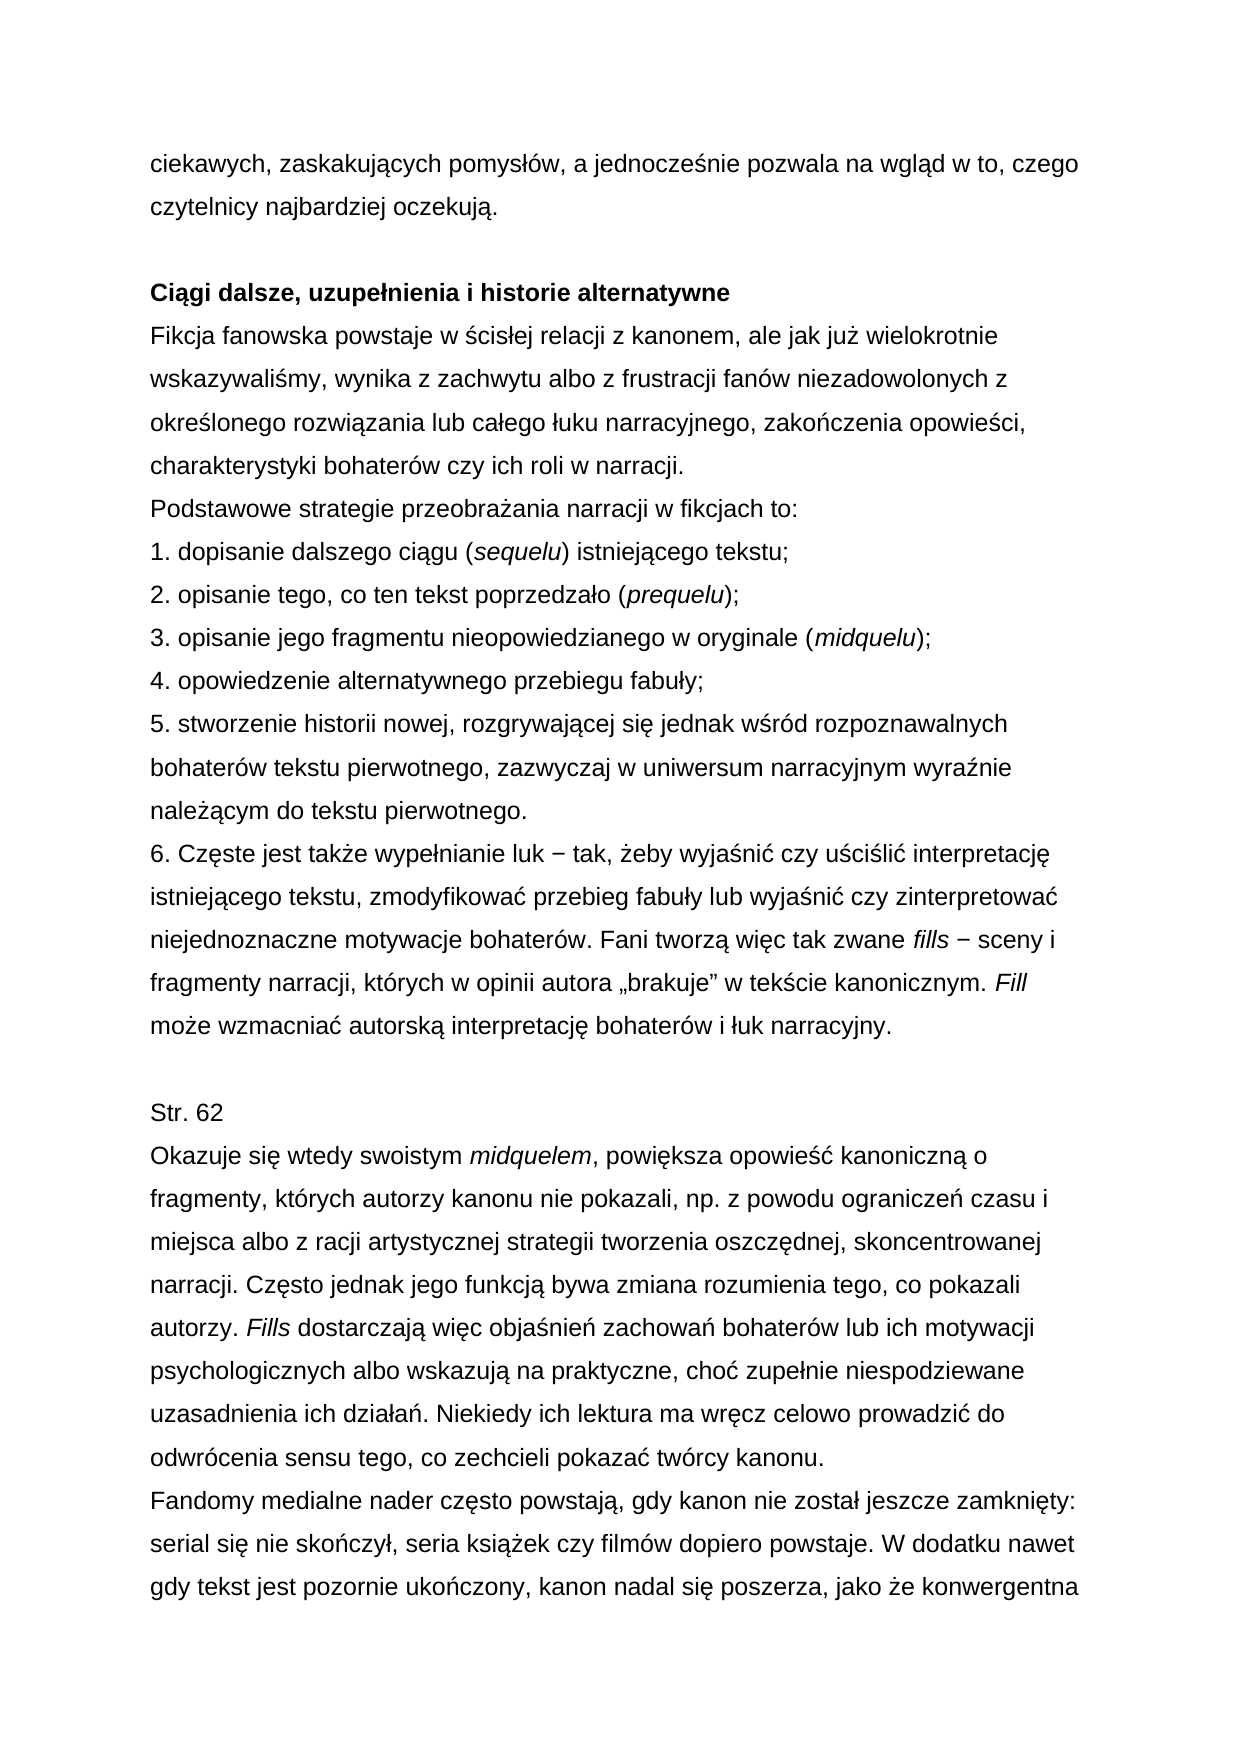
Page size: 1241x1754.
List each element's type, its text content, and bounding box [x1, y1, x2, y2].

text 2. opisanie tego, co ten tekst poprzedzało (prequelu); [150, 580, 1090, 609]
text Fikcja fanowska powstaje w ścisłej relacji z kanonem, ale jak już wielokrotnie wskazywaliśmy, wynika z zachwytu albo z frustracji fanów niezadowolonych z określonego rozwiązania lub całego łuku narracyjnego, zakończenia opowieści, charakterystyki bohaterów czy ich roli w narracji. [150, 321, 1090, 479]
text 3. opisanie jego fragmentu nieopowiedzianego w oryginale (midquelu); [150, 623, 1090, 652]
text Str. 62 [150, 1098, 1090, 1126]
text 6. Częste jest także wypełnianie luk − tak, żeby wyjaśnić czy uściślić interpretację istniejącego tekstu, zmodyfikować przebieg fabuły lub wyjaśnić czy zinterpretować niejednoznaczne motywacje bohaterów. Fani tworzą więc tak zwane fills − sceny i fragmenty narracji, których w opinii autora „brakuje” w tekście kanonicznym. Fill może wzmacniać autorską interpretację bohaterów i łuk narracyjny. [150, 839, 1090, 1040]
text 4. opowiedzenie alternatywnego przebiegu fabuły; [150, 666, 1090, 695]
text Okazuje się wtedy swoistym midquelem, powiększa opowieść kanoniczną o fragmenty, których autorzy kanonu nie pokazali, np. z powodu ograniczeń czasu i miejsca albo z racji artystycznej strategii tworzenia oszczędnej, skoncentrowanej narracji. Często jednak jego funkcją bywa zmiana rozumienia tego, co pokazali autorzy. Fills dostarczają więc objaśnień zachowań bohaterów lub ich motywacji psychologicznych albo wskazują na praktyczne, choć zupełnie niespodziewane uzasadnienia ich działań. Niekiedy ich lektura ma wręcz celowo prowadzić do odwrócenia sensu tego, co zechcieli pokazać twórcy kanonu. [150, 1141, 1090, 1471]
text 5. stworzenie historii nowej, rozgrywającej się jednak wśród rozpoznawalnych bohaterów tekstu pierwotnego, zazwyczaj w uniwersum narracyjnym wyraźnie należącym do tekstu pierwotnego. [150, 709, 1090, 824]
text ciekawych, zaskakujących pomysłów, a jednocześnie pozwala na wgląd w to, czego czytelnicy najbardziej oczekują. [150, 149, 1090, 221]
text Fandomy medialne nader często powstają, gdy kanon nie został jeszcze zamknięty: serial się nie skończył, seria książek czy filmów dopiero powstaje. W dodatku nawet gdy tekst jest pozornie ukończony, kanon nadal się poszerza, jako że konwergentna [150, 1486, 1090, 1601]
subtitle Ciągi dalsze, uzupełnienia i historie alternatywne [150, 278, 1090, 307]
text Podstawowe strategie przeobrażania narracji w fikcjach to: [150, 494, 1090, 523]
text 1. dopisanie dalszego ciągu (sequelu) istniejącego tekstu; [150, 537, 1090, 566]
